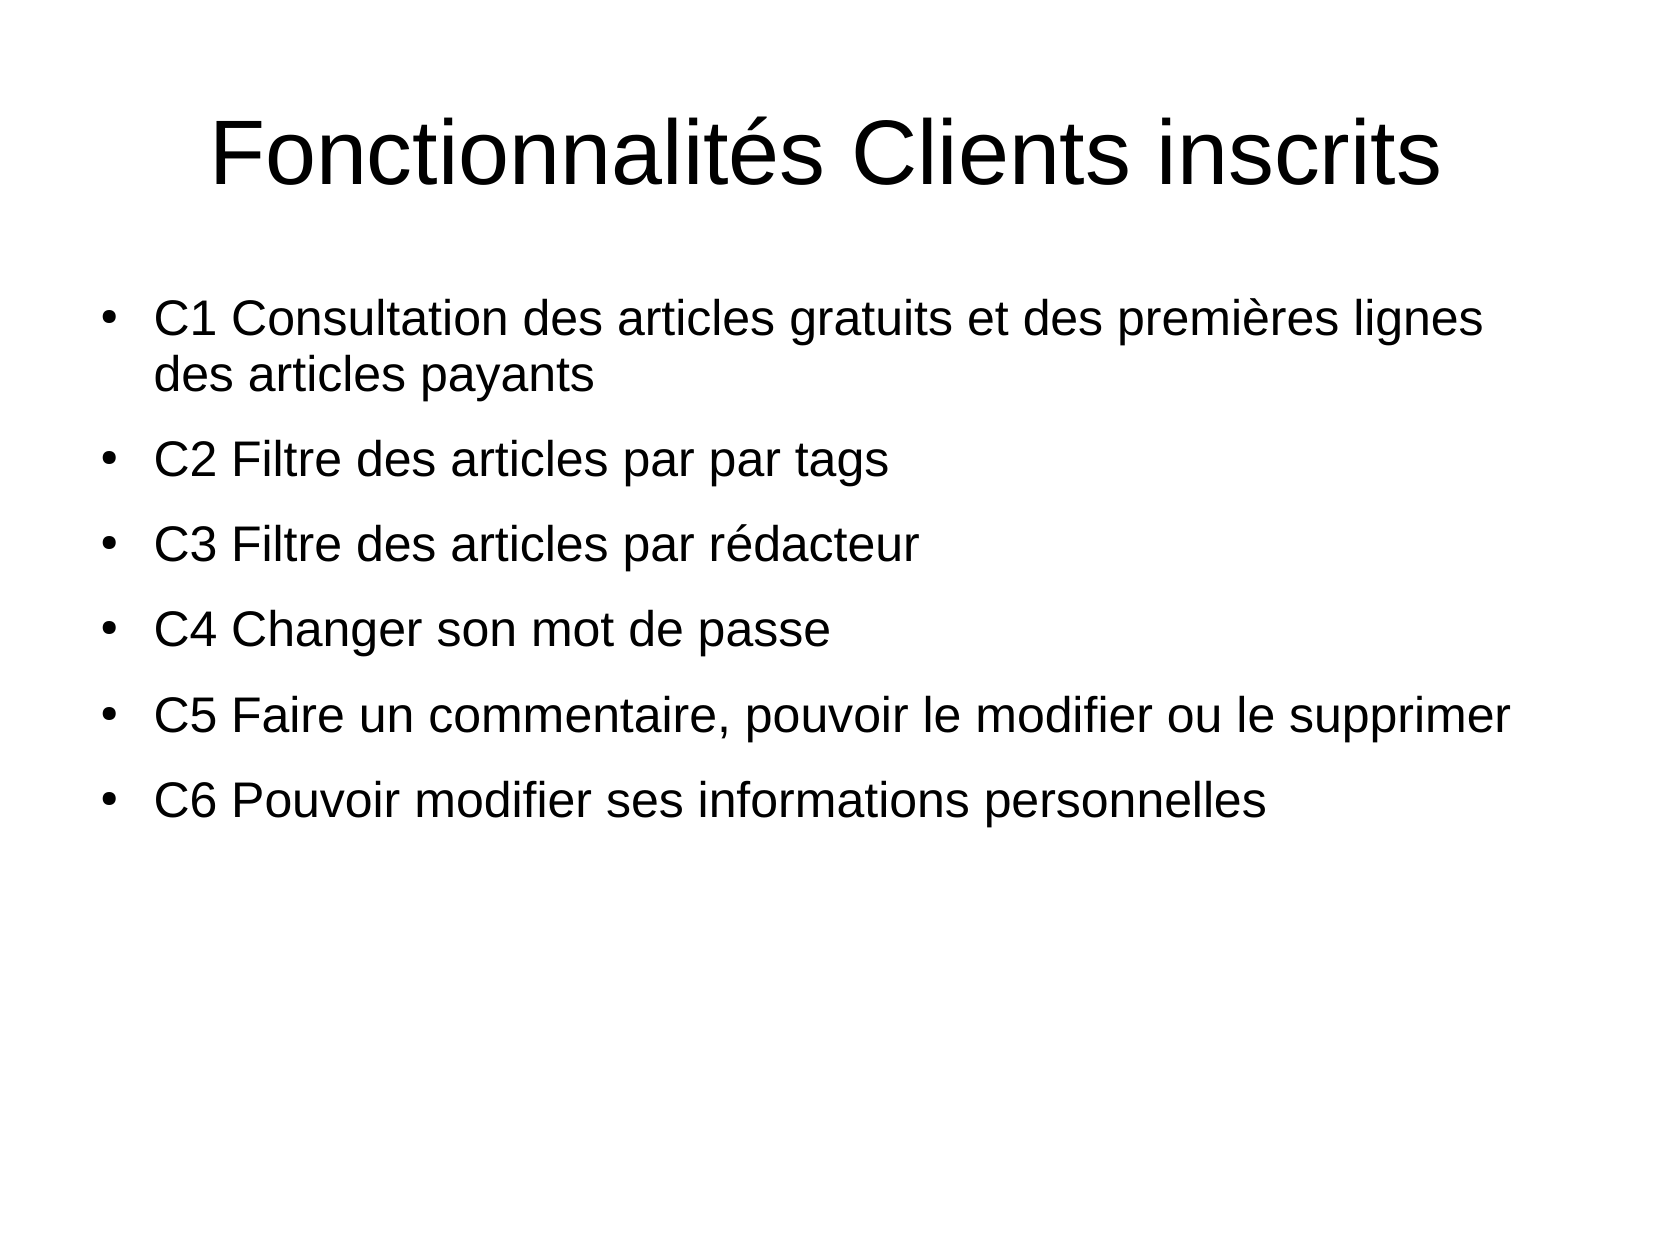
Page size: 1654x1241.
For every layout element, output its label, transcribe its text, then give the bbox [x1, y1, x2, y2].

list C1 Consultation des articles gratuits et des premières lignes des articles payants C2 Filtre des articles par par tags C3 Filtre des articles par rédacteur C4 Changer son mot de passe C5 Faire un commentaire, pouvoir le modifier ou le supprimer C6 Pouvoir modifier ses informations personnelles [82, 290, 1571, 1109]
title Fonctionnalités Clients inscrits [82, 49, 1571, 257]
